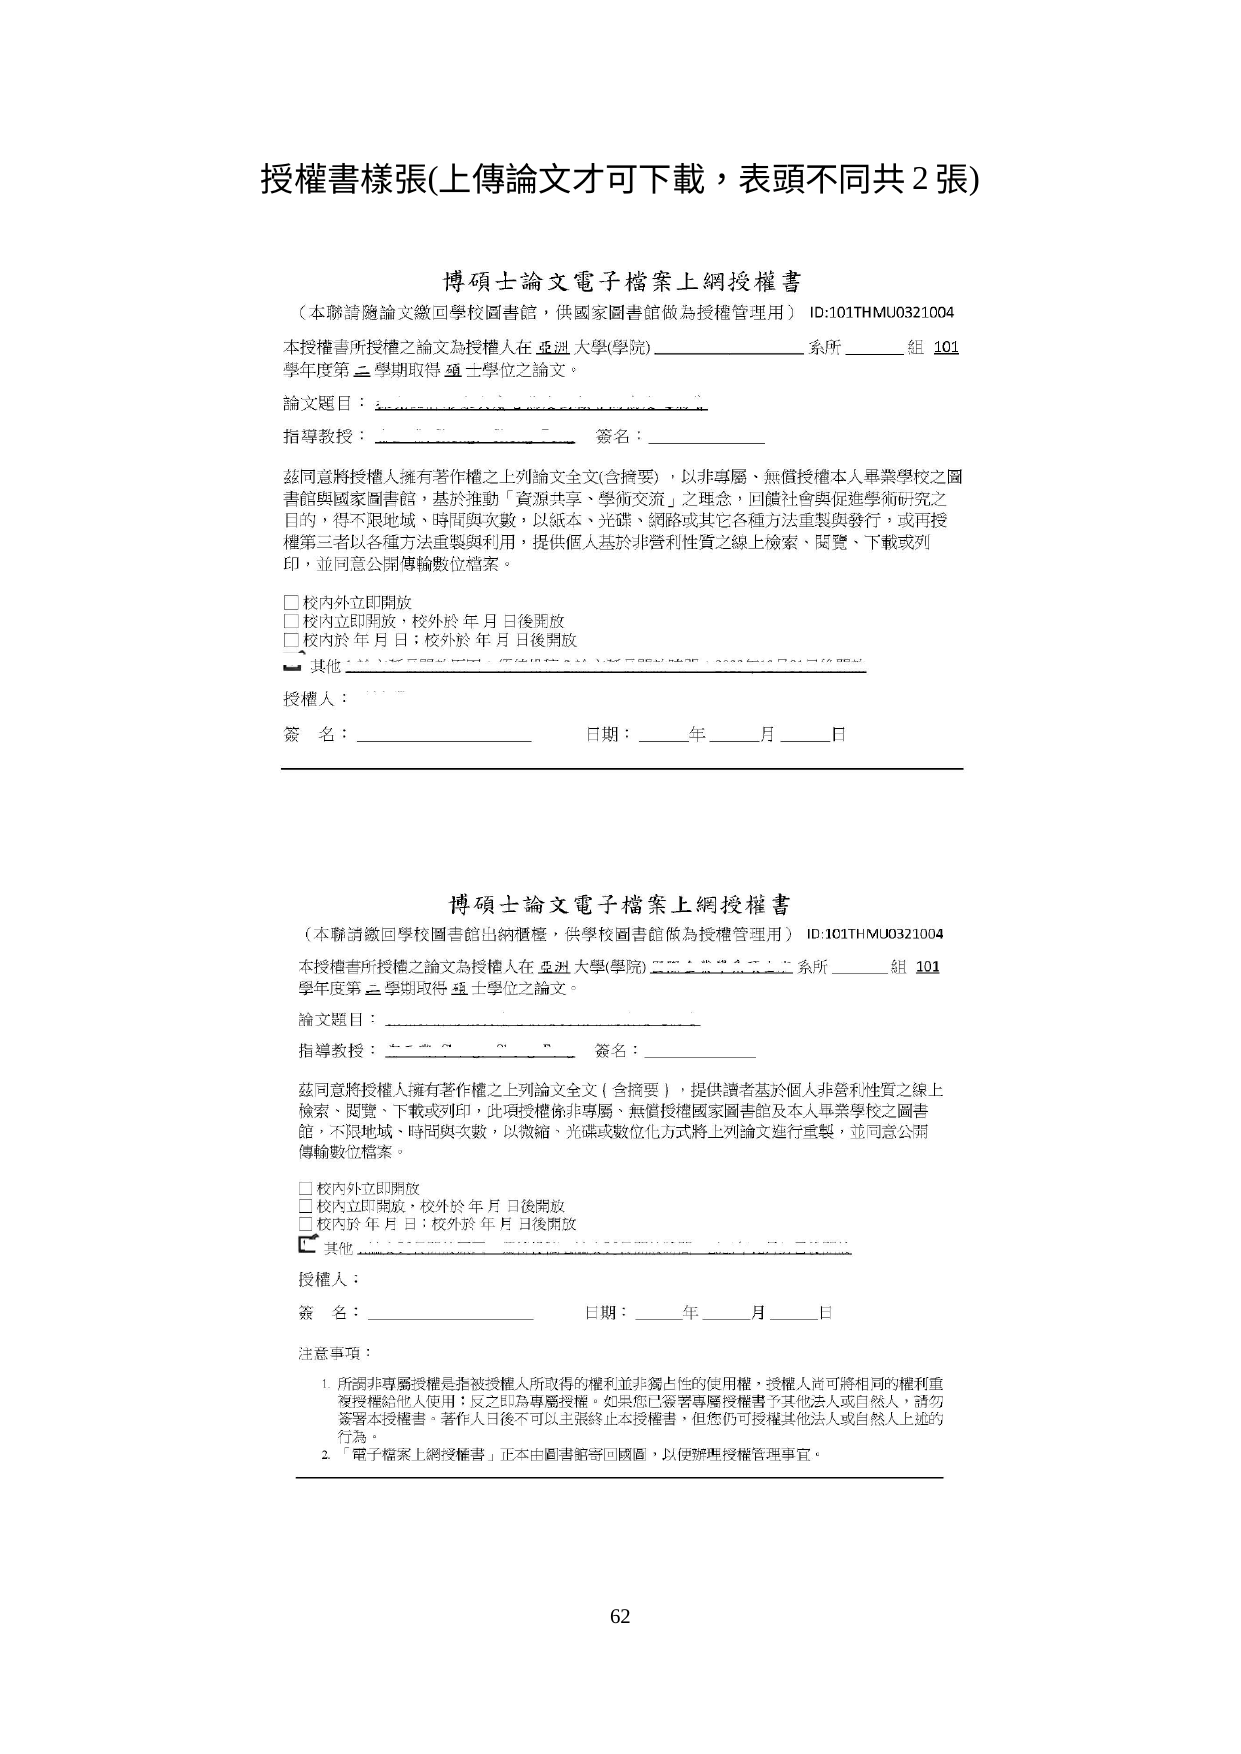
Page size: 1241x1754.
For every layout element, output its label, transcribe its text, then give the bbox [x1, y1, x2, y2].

text 授權書樣張(上傳論文才可下載，表頭不同共2張) [89, 135, 1152, 198]
